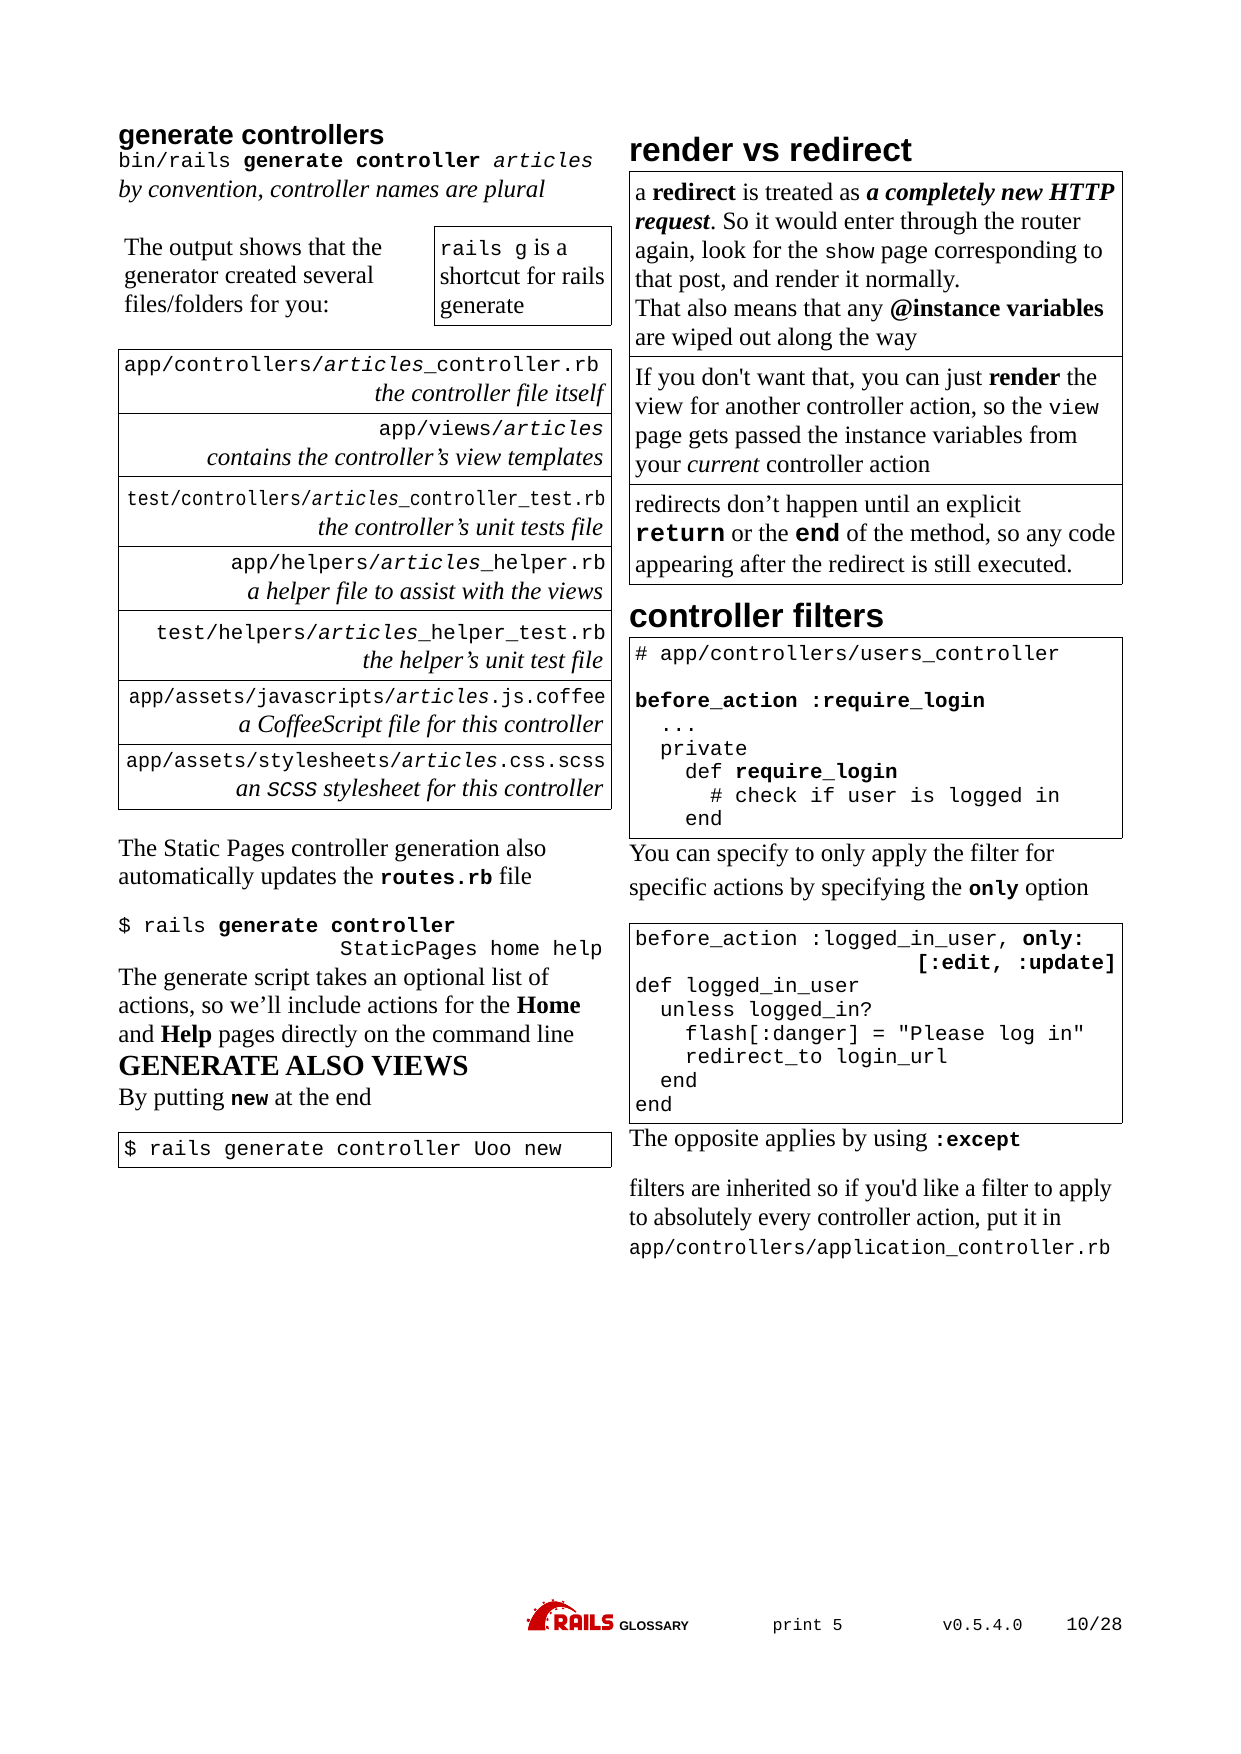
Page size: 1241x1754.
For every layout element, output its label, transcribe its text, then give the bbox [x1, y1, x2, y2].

table_header # app/controllers/users_controller before_action :require_login ... private def require_login # check if user is logged in end [630, 638, 1122, 838]
table_header a redirect is treated as a completely new HTTP request. So it would enter through the router again, look for the show page corresponding to that post, and render it normally. That also means that any @instance variables are wiped out along the way [630, 172, 1122, 356]
table_cell test/helpers/articles_helper_test.rb the helper’s unit test file [119, 611, 611, 680]
text The opposite applies by using :except [629, 1124, 1122, 1153]
subtitle render vs redirect [629, 130, 1122, 168]
table_cell app/views/articles contains the controller’s view templates [119, 414, 611, 476]
subtitle generate controllers [118, 118, 611, 150]
table_header The output shows that the generator created several files/folders for you: [118, 226, 434, 325]
text The generate script takes an optional list of actions, so we’ll include actions for the Home and Help pages directly on the command line [118, 962, 611, 1048]
table_header rails g is a shortcut for rails generate [435, 227, 611, 325]
table_header before_action :logged_in_user, only: [:edit, :update] def logged_in_user unless logged_in? flash[:danger] = "Please log in" redirect_to login_url end end [630, 924, 1122, 1123]
table_cell test/controllers/articles_controller_test.rb the controller’s unit tests file [119, 477, 611, 546]
text $ rails generate controller [118, 914, 611, 938]
text The Static Pages controller generation also automatically updates the routes.rb file [118, 833, 611, 891]
text filters are inherited so if you'd like a filter to apply to absolutely every controller action, put it in app/controllers/application_controller.rb [629, 1173, 1122, 1260]
table_cell app/assets/stylesheets/articles.css.scss an SCSS stylesheet for this controller [119, 745, 611, 809]
table_cell redirects don’t happen until an explicit return or the end of the method, so any code appearing after the redirect is still executed. [630, 485, 1122, 584]
subtitle controller filters [629, 596, 1122, 634]
table_cell app/helpers/articles_helper.rb a helper file to assist with the views [119, 547, 611, 610]
text bin/rails generate controller articles [118, 150, 611, 174]
text By putting new at the end [118, 1082, 611, 1111]
table_cell app/assets/javascripts/articles.js.coffee a CoffeeScript file for this controller [119, 681, 611, 744]
text by convention, controller names are plural [118, 174, 611, 202]
text GENERATE ALSO VIEWS [118, 1048, 611, 1082]
text StaticPages home help [118, 938, 611, 962]
table_header app/controllers/articles_controller.rb the controller file itself [119, 350, 611, 412]
table_header $ rails generate controller Uoo new [119, 1133, 611, 1167]
text You can specify to only apply the filter for specific actions by specifying the only option [629, 839, 1122, 902]
table_cell If you don't want that, you can just render the view for another controller action, so the view page gets passed the instance variables from your current controller action [630, 357, 1122, 484]
